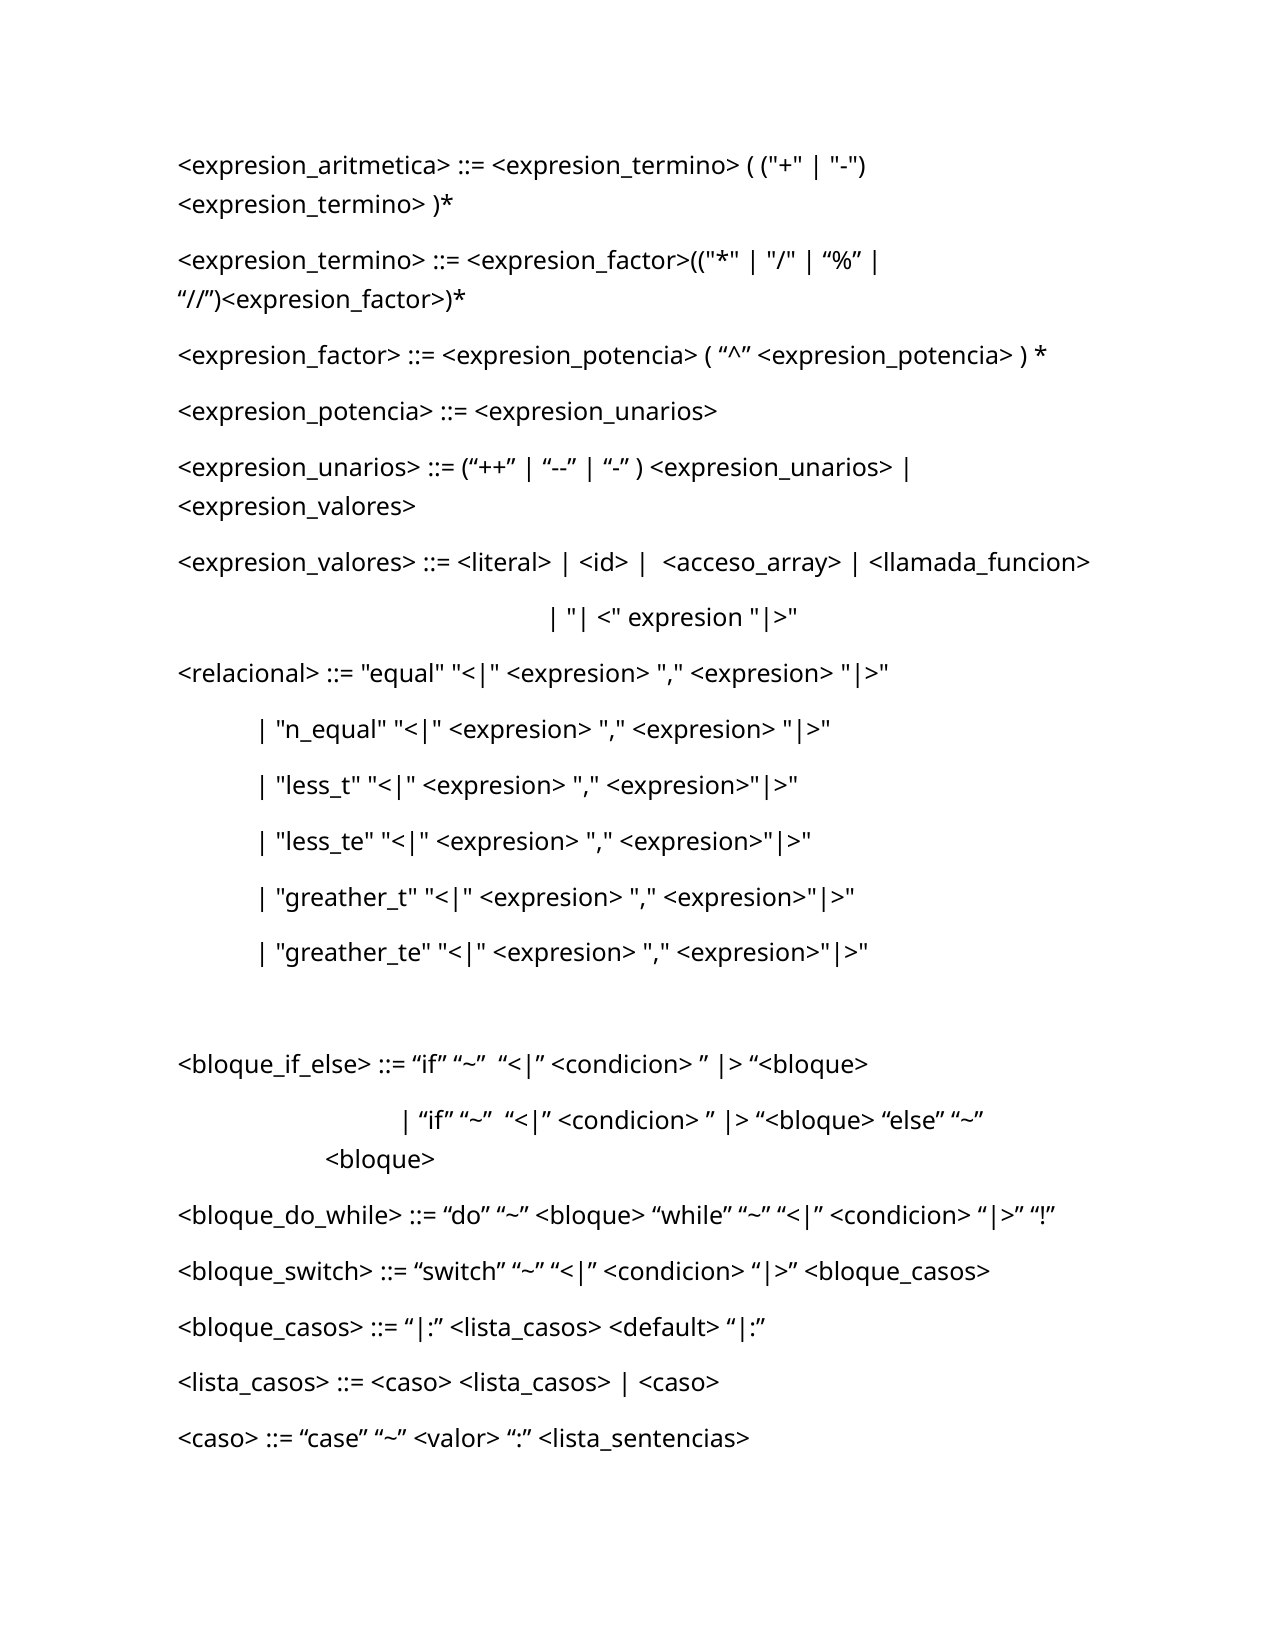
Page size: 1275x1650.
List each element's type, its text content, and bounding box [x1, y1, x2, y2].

text <expresion_valores> ::= <literal> | <id> | <acceso_array> | <llamada_funcion> [177, 544, 1098, 578]
text <expresion_factor> ::= <expresion_potencia> ( “^” <expresion_potencia> ) * [177, 338, 1098, 372]
text | "less_te" "<|" <expresion> "," <expresion>"|>" [177, 823, 1098, 857]
text | “if” “~” “<|” <condicion> ” |> “<bloque> “else” “~” <bloque> [325, 1103, 1098, 1176]
text | "greather_t" "<|" <expresion> "," <expresion>"|>" [177, 879, 1098, 913]
text | "greather_te" "<|" <expresion> "," <expresion>"|>" [177, 935, 1098, 969]
text <caso> ::= “case” “~” <valor> “:” <lista_sentencias> [177, 1421, 1098, 1455]
text <bloque_if_else> ::= “if” “~” “<|” <condicion> ” |> “<bloque> [177, 1047, 1098, 1081]
text | "| <" expresion "|>" [472, 600, 1098, 634]
text <expresion_unarios> ::= (“++” | “--” | “-” ) <expresion_unarios> | <expresion_valores> [177, 449, 1098, 522]
text <expresion_aritmetica> ::= <expresion_termino> ( ("+" | "-") <expresion_termino> )* [177, 148, 1098, 221]
text <bloque_do_while> ::= “do” “~” <bloque> “while” “~” “<|” <condicion> “|>” “!” [177, 1198, 1098, 1232]
text <relacional> ::= "equal" "<|" <expresion> "," <expresion> "|>" [177, 656, 1098, 690]
text | "less_t" "<|" <expresion> "," <expresion>"|>" [177, 768, 1098, 802]
text <bloque_casos> ::= “|:” <lista_casos> <default> “|:” [177, 1309, 1098, 1343]
text <lista_casos> ::= <caso> <lista_casos> | <caso> [177, 1365, 1098, 1399]
text <bloque_switch> ::= “switch” “~” “<|” <condicion> “|>” <bloque_casos> [177, 1253, 1098, 1287]
text <expresion_potencia> ::= <expresion_unarios> [177, 393, 1098, 427]
text | "n_equal" "<|" <expresion> "," <expresion> "|>" [177, 712, 1098, 746]
text <expresion_termino> ::= <expresion_factor>(("*" | "/" | “%” | “//”)<expresion_factor>)* [177, 243, 1098, 316]
